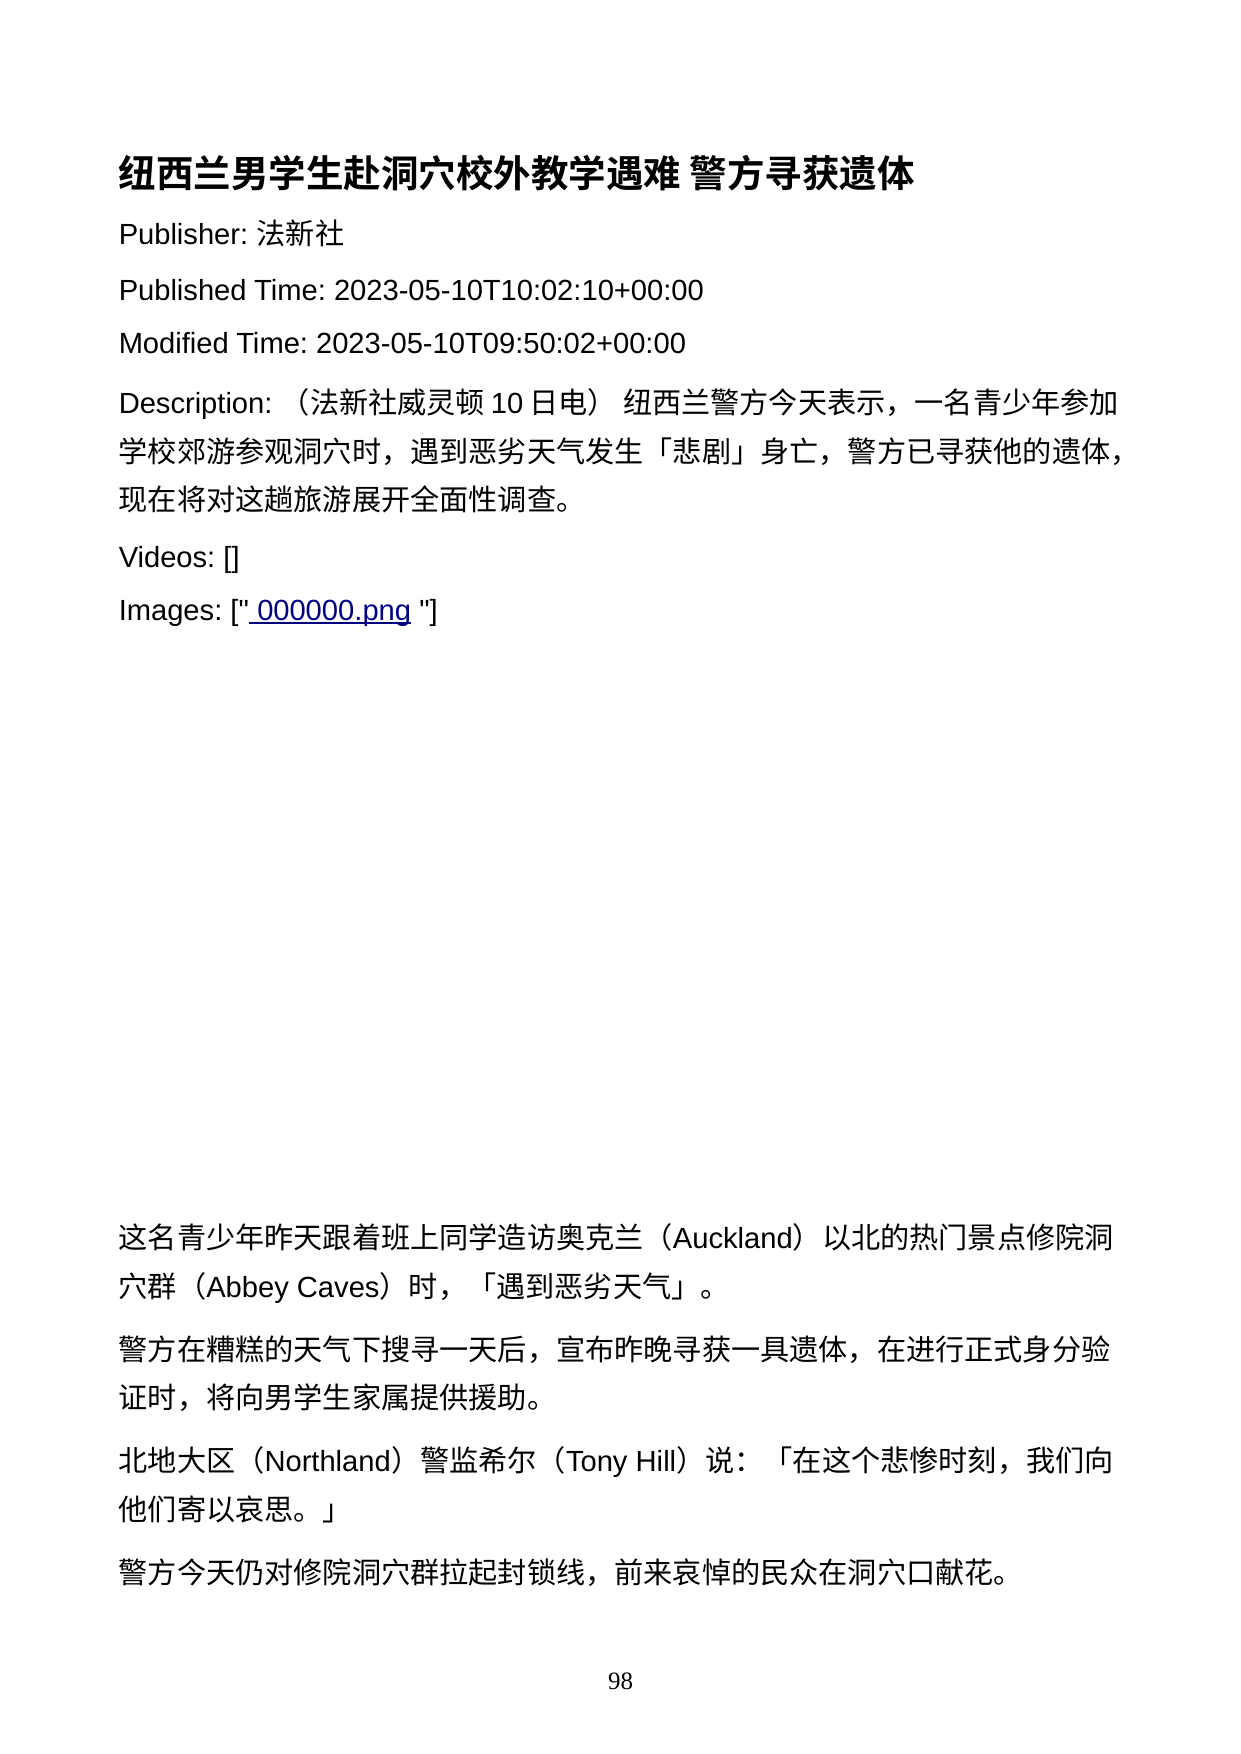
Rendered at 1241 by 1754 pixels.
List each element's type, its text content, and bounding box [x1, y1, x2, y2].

text 警方在糟糕的天气下搜寻一天后，宣布昨晚寻获一具遗体，在进行正式身分验证时，将向男学生家属提供援助。 [118, 1326, 1122, 1417]
text Images: [" 000000.png "] [118, 593, 1122, 627]
subtitle 纽西兰男学生赴洞穴校外教学遇难 警方寻获遗体 [118, 143, 1122, 198]
text Published Time: 2023-05-10T10:02:10+00:00 [118, 273, 1122, 307]
text Publisher: 法新社 [118, 210, 1122, 253]
text Videos: [] [118, 540, 1122, 573]
text Description: （法新社威灵顿10日电） 纽西兰警方今天表示，一名青少年参加学校郊游参观洞穴时，遇到恶劣天气发生「悲剧」身亡，警方已寻获他的遗体，现在将对这趟旅游展开全面性调查。 [118, 380, 1122, 519]
text 这名青少年昨天跟着班上同学造访奥克兰（Auckland）以北的热门景点修院洞穴群（Abbey Caves）时，「遇到恶劣天气」。 [118, 1214, 1122, 1305]
text 警方今天仍对修院洞穴群拉起封锁线，前来哀悼的民众在洞穴口献花。 [118, 1549, 1122, 1592]
text Modified Time: 2023-05-10T09:50:02+00:00 [118, 327, 1122, 360]
text 北地大区（Northland）警监希尔（Tony Hill）说：「在这个悲惨时刻，我们向他们寄以哀思。」 [118, 1438, 1122, 1529]
